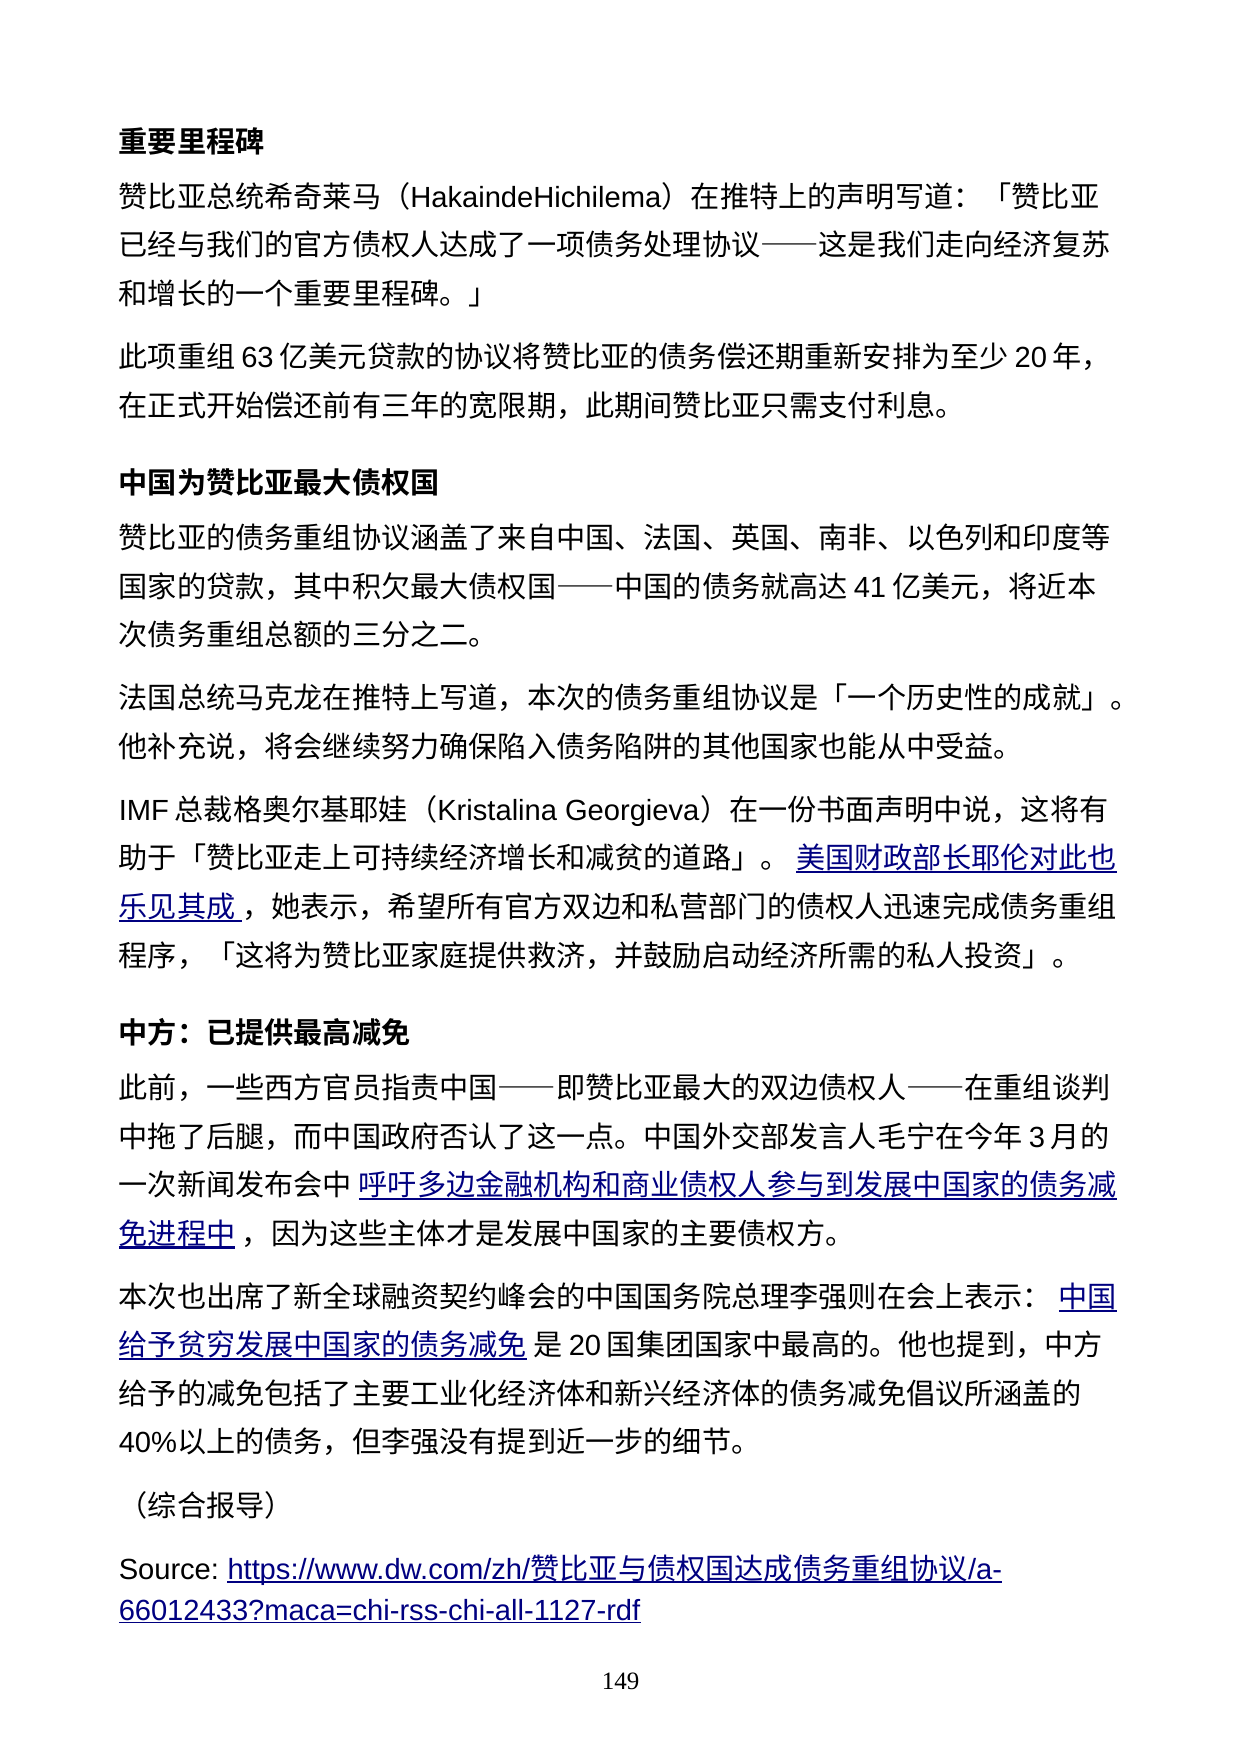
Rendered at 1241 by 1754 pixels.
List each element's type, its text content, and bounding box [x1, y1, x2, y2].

text 赞比亚的债务重组协议涵盖了来自中国、法国、英国、南非、以色列和印度等国家的贷款，其中积欠最大债权国——中国的债务就高达41亿美元，将近本次债务重组总额的三分之二。 [118, 514, 1122, 654]
subtitle 中方：已提供最高减免 [118, 1010, 1122, 1052]
text 此项重组63亿美元贷款的协议将赞比亚的债务偿还期重新安排为至少20年，在正式开始偿还前有三年的宽限期，此期间赞比亚只需支付利息。 [118, 333, 1122, 424]
subtitle 中国为赞比亚最大债权国 [118, 460, 1122, 502]
subtitle 重要里程碑 [118, 118, 1122, 161]
text 本次也出席了新全球融资契约峰会的中国国务院总理李强则在会上表示： 中国给予贫穷发展中国家的债务减免 是20国集团国家中最高的。他也提到，中方给予的减免包括了主要工业化经济体和新兴经济体的债务减免倡议所涵盖的40%以上的债务，但李强没有提到近一步的细节。 [118, 1273, 1122, 1461]
text Source: https://www.dw.com/zh/赞比亚与债权国达成债务重组协议/a-66012433?maca=chi-rss-chi-all-1127-rdf [118, 1545, 1122, 1626]
text 法国总统马克龙在推特上写道，本次的债务重组协议是「一个历史性的成就」。他补充说，将会继续努力确保陷入债务陷阱的其他国家也能从中受益。 [118, 675, 1122, 766]
text 赞比亚总统希奇莱马（HakaindeHichilema）在推特上的声明写道：「赞比亚已经与我们的官方债权人达成了一项债务处理协议——这是我们走向经济复苏和增长的一个重要里程碑。」 [118, 173, 1122, 313]
text （综合报导） [118, 1482, 1122, 1524]
text 此前，一些西方官员指责中国——即赞比亚最大的双边债权人——在重组谈判中拖了后腿，而中国政府否认了这一点。中国外交部发言人毛宁在今年3月的一次新闻发布会中 呼吁多边金融机构和商业债权人参与到发展中国家的债务减免进程中 ，因为这些主体才是发展中国家的主要债权方。 [118, 1064, 1122, 1252]
text IMF总裁格奥尔基耶娃（Kristalina Georgieva）在一份书面声明中说，这将有助于「赞比亚走上可持续经济增长和减贫的道路」。 美国财政部长耶伦对此也乐见其成 ，她表示，希望所有官方双边和私营部门的债权人迅速完成债务重组程序，「这将为赞比亚家庭提供救济，并鼓励启动经济所需的私人投资」。 [118, 786, 1122, 974]
